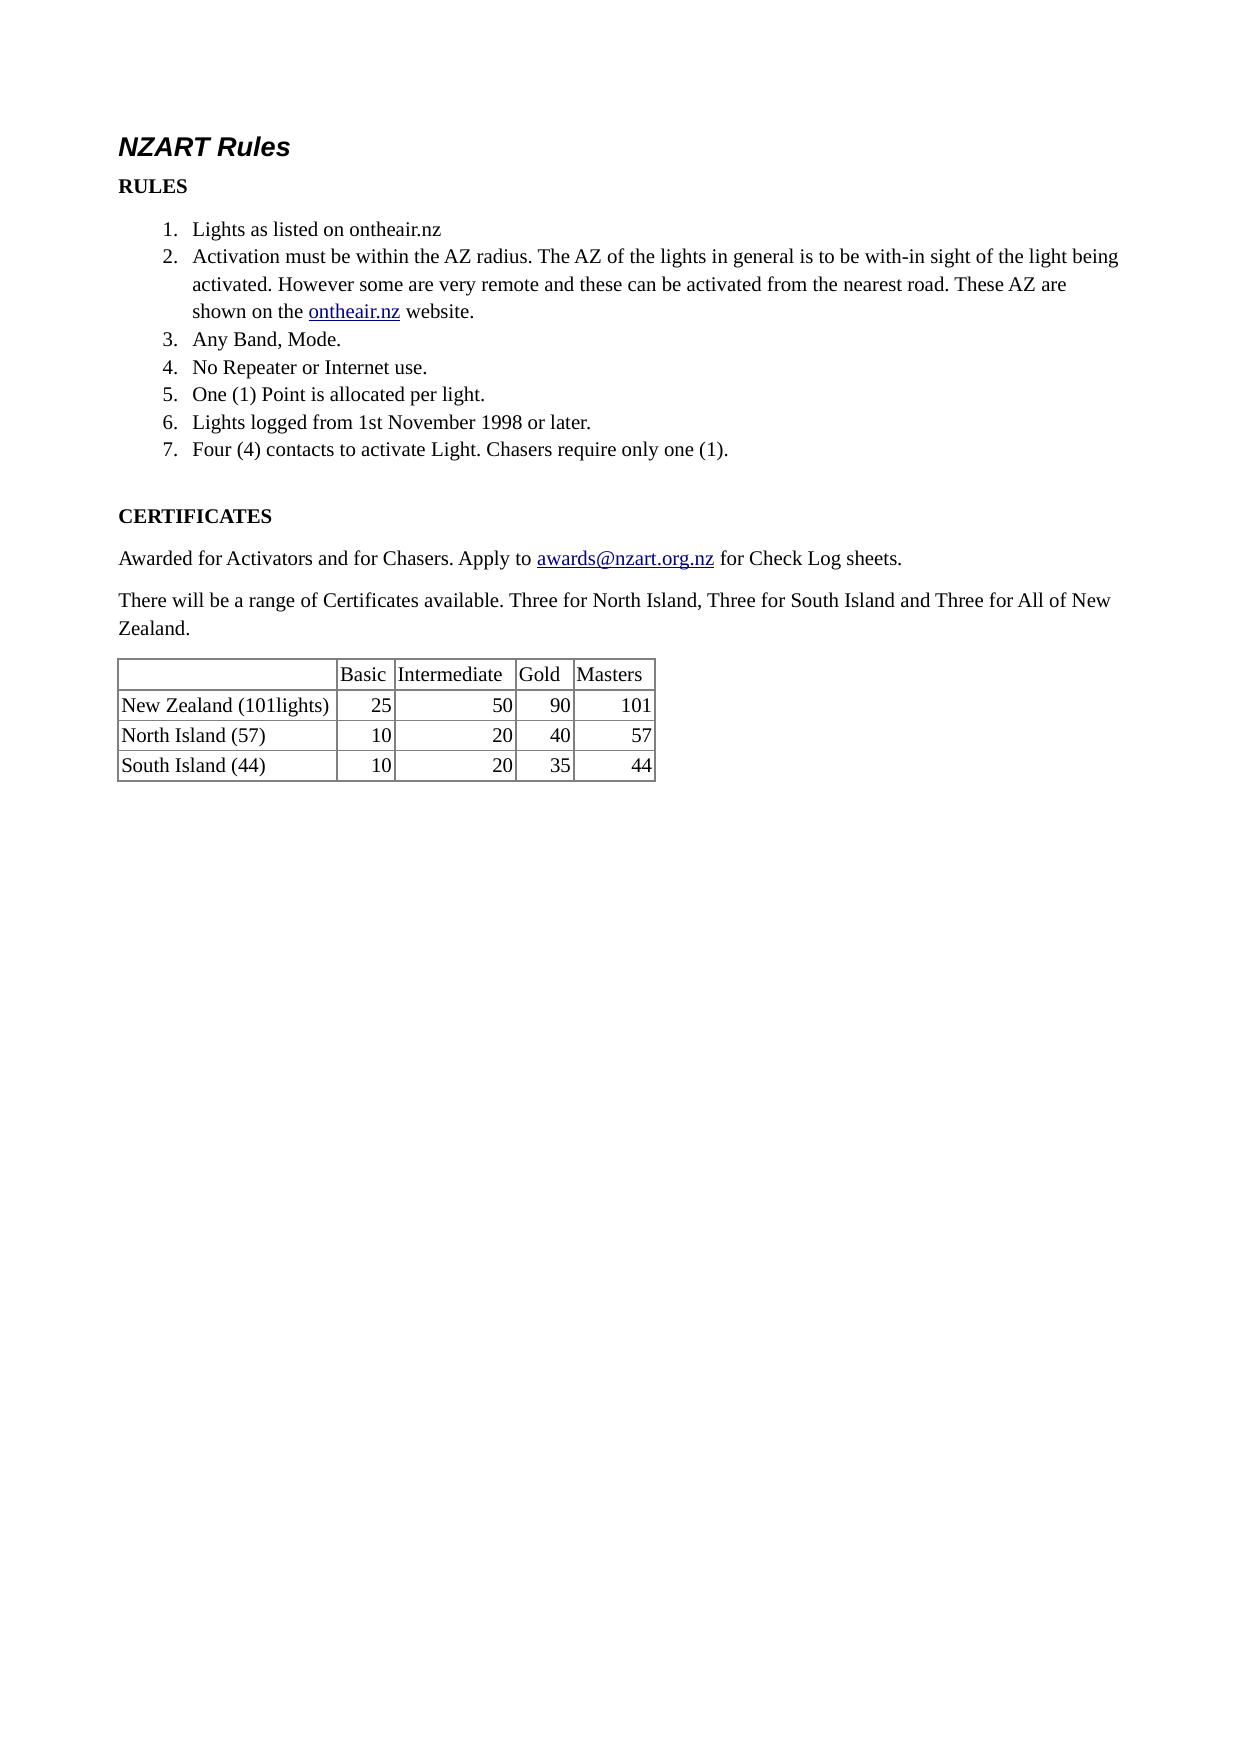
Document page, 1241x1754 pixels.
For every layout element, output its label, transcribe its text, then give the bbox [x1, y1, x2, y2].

list Lights as listed on ontheair.nz [162, 217, 1122, 241]
text CERTIFICATES [118, 504, 1122, 528]
table_cell 10 [338, 751, 394, 780]
list Four (4) contacts to activate Light. Chasers require only one (1). [162, 437, 1122, 461]
text Awarded for Activators and for Chasers. Apply to awards@nzart.org.nz for Check Log sheets. [118, 546, 1122, 570]
table_header [119, 660, 336, 689]
table_cell 57 [575, 721, 654, 750]
text RULES [118, 174, 1122, 198]
list Activation must be within the AZ radius. The AZ of the lights in general is to be with-in sight of the light being activated. However some are very remote and these can be activated from the nearest road. These AZ are shown on the ontheair.nz website. [162, 244, 1122, 323]
table_cell 20 [396, 721, 515, 750]
list Any Band, Mode. [162, 327, 1122, 351]
table_cell North Island (57) [119, 721, 336, 750]
table_cell 10 [338, 721, 394, 750]
table_header Intermediate [396, 660, 515, 689]
list No Repeater or Internet use. [162, 354, 1122, 379]
table_cell 90 [517, 691, 573, 719]
table_cell 40 [517, 721, 573, 750]
table_cell 25 [338, 691, 394, 719]
table_cell South Island (44) [119, 751, 336, 780]
table_cell 35 [517, 751, 573, 780]
list Lights logged from 1st November 1998 or later. [162, 410, 1122, 434]
subtitle NZART Rules [118, 131, 1122, 162]
table_cell 44 [575, 751, 654, 780]
table_header Masters [575, 660, 654, 689]
table_cell 101 [575, 691, 654, 719]
table_cell 50 [396, 691, 515, 719]
table_cell 20 [396, 751, 515, 780]
list One (1) Point is allocated per light. [162, 382, 1122, 406]
table_header Basic [338, 660, 394, 689]
table_header Gold [517, 660, 573, 689]
table_cell New Zealand (101lights) [119, 691, 336, 719]
text There will be a range of Certificates available. Three for North Island, Three for South Island and Three for All of New Zealand. [118, 588, 1122, 640]
